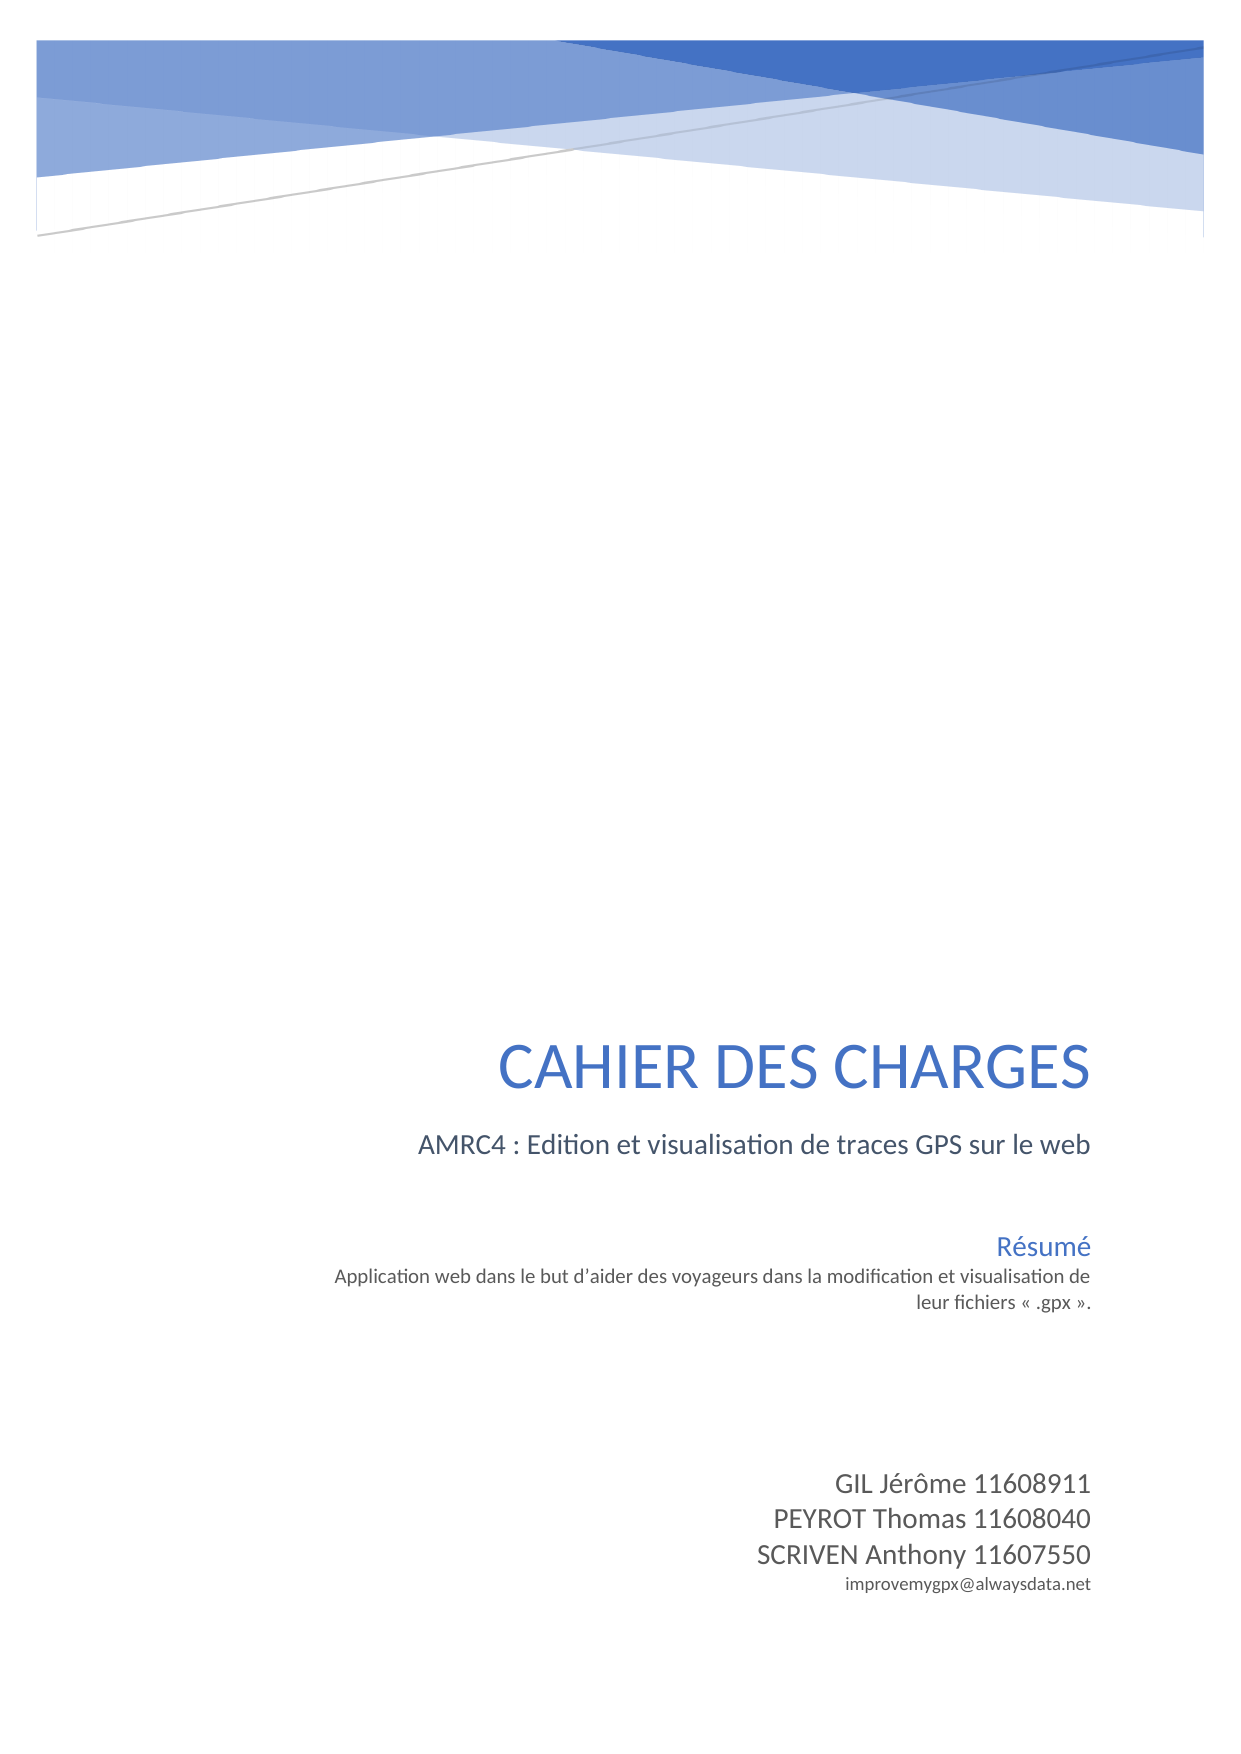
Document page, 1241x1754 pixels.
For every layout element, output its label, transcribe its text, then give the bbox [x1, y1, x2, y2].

text AMRC4 : Edition et visualisation de traces GPS sur le web [299, 1126, 1091, 1162]
text Résumé [299, 1228, 1091, 1263]
text Application web dans le but d’aider des voyageurs dans la modification et visualisation de leur fichiers « .gpx ». [299, 1263, 1091, 1314]
text Cahier des charges [299, 1023, 1091, 1105]
text improvemygpx@alwaysdata.net [299, 1572, 1091, 1595]
text GIL Jérôme 11608911 PEYROT Thomas 11608040 SCRIVEN Anthony 11607550 [299, 1465, 1091, 1572]
